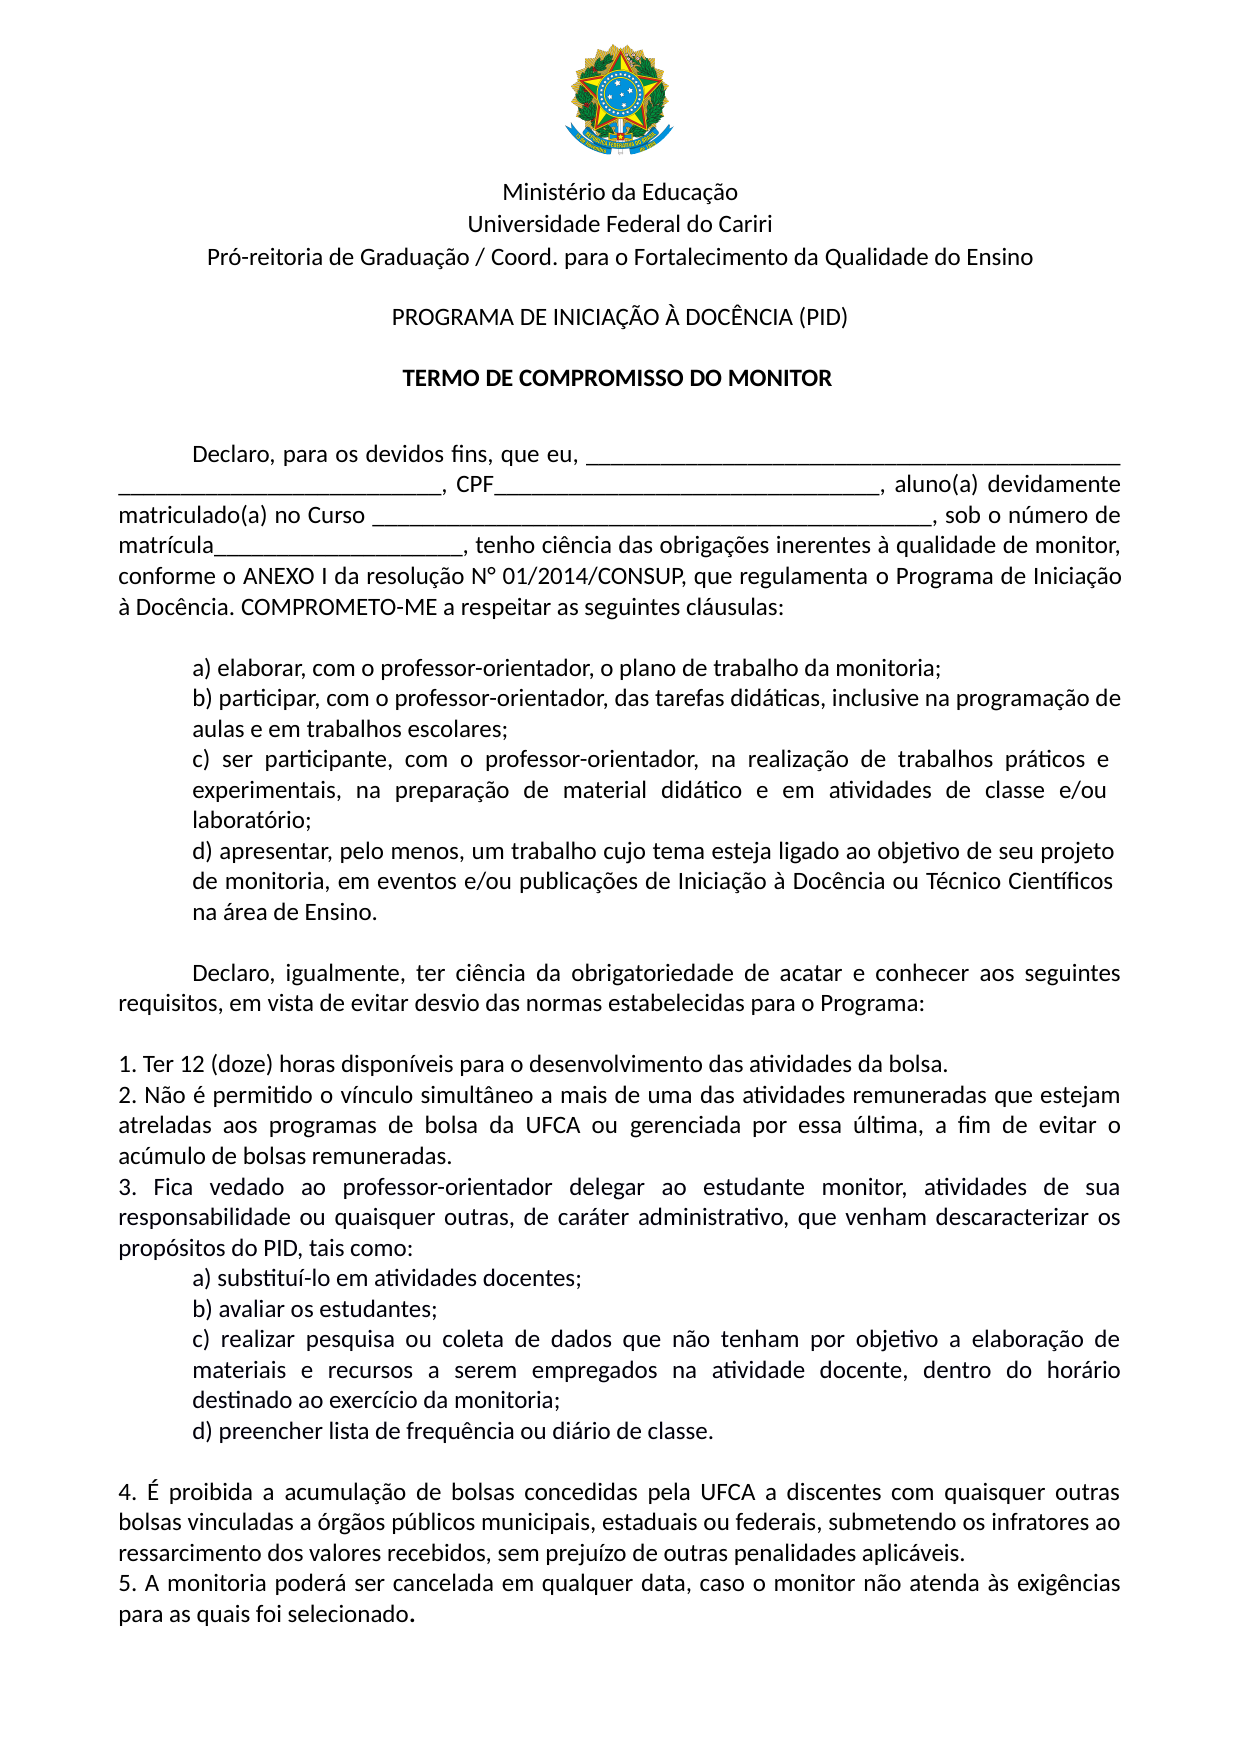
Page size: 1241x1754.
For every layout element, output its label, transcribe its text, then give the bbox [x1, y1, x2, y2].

text 2. Não é permitido o vínculo simultâneo a mais de uma das atividades remuneradas que estejam atreladas aos programas de bolsa da UFCA ou gerenciada por essa última, a fim de evitar o acúmulo de bolsas remuneradas. [118, 1079, 1122, 1171]
text c) realizar pesquisa ou coleta de dados que não tenham por objetivo a elaboração de materiais e recursos a serem empregados na atividade docente, dentro do horário destinado ao exercício da monitoria; [192, 1323, 1122, 1415]
text Declaro, igualmente, ter ciência da obrigatoriedade de acatar e conhecer aos seguintes requisitos, em vista de evitar desvio das normas estabelecidas para o Programa: [118, 957, 1122, 1018]
text b) avaliar os estudantes; [192, 1293, 1122, 1323]
text PROGRAMA DE INICIAÇÃO À DOCÊNCIA (PID) [118, 301, 1122, 331]
text a) elaborar, com o professor-orientador, o plano de trabalho da monitoria; [118, 652, 1122, 682]
text 5. A monitoria poderá ser cancelada em qualquer data, caso o monitor não atenda às exigências para as quais foi selecionado. [118, 1567, 1122, 1628]
text b) participar, com o professor-orientador, das tarefas didáticas, inclusive na programação de aulas e em trabalhos escolares; [118, 682, 1122, 743]
text c) ser participante, com o professor-orientador, na realização de trabalhos práticos e experimentais, na preparação de material didático e em atividades de classe e/ou laboratório; [118, 743, 1122, 835]
text d) preencher lista de frequência ou diário de classe. [192, 1415, 1122, 1445]
text 3. Fica vedado ao professor-orientador delegar ao estudante monitor, atividades de sua responsabilidade ou quaisquer outras, de caráter administrativo, que venham descaracterizar os propósitos do PID, tais como: [118, 1171, 1122, 1262]
text Declaro, para os devidos fins, que eu, ___________________________________________ __________________________, CPF_______________________________, aluno(a) devidamente matriculado(a) no Curso _____________________________________________, sob o número de matrícula____________________, tenho ciência das obrigações inerentes à qualidade de monitor, conforme o ANEXO I da resolução N° 01/2014/CONSUP, que regulamenta o Programa de Iniciação à Docência. COMPROMETO-ME a respeitar as seguintes cláusulas: [118, 438, 1122, 621]
text a) substituí-lo em atividades docentes; [192, 1262, 1122, 1293]
text d) apresentar, pelo menos, um trabalho cujo tema esteja ligado ao objetivo de seu projeto de monitoria, em eventos e/ou publicações de Iniciação à Docência ou Técnico Científicos na área de Ensino. [118, 835, 1122, 926]
text 1. Ter 12 (doze) horas disponíveis para o desenvolvimento das atividades da bolsa. [118, 1048, 1122, 1079]
text 4. É proibida a acumulação de bolsas concedidas pela UFCA a discentes com quaisquer outras bolsas vinculadas a órgãos públicos municipais, estaduais ou federais, submetendo os infratores ao ressarcimento dos valores recebidos, sem prejuízo de outras penalidades aplicáveis. [118, 1476, 1122, 1567]
picture [609, 78, 680, 159]
text TERMO DE COMPROMISSO DO MONITOR [118, 362, 1122, 392]
